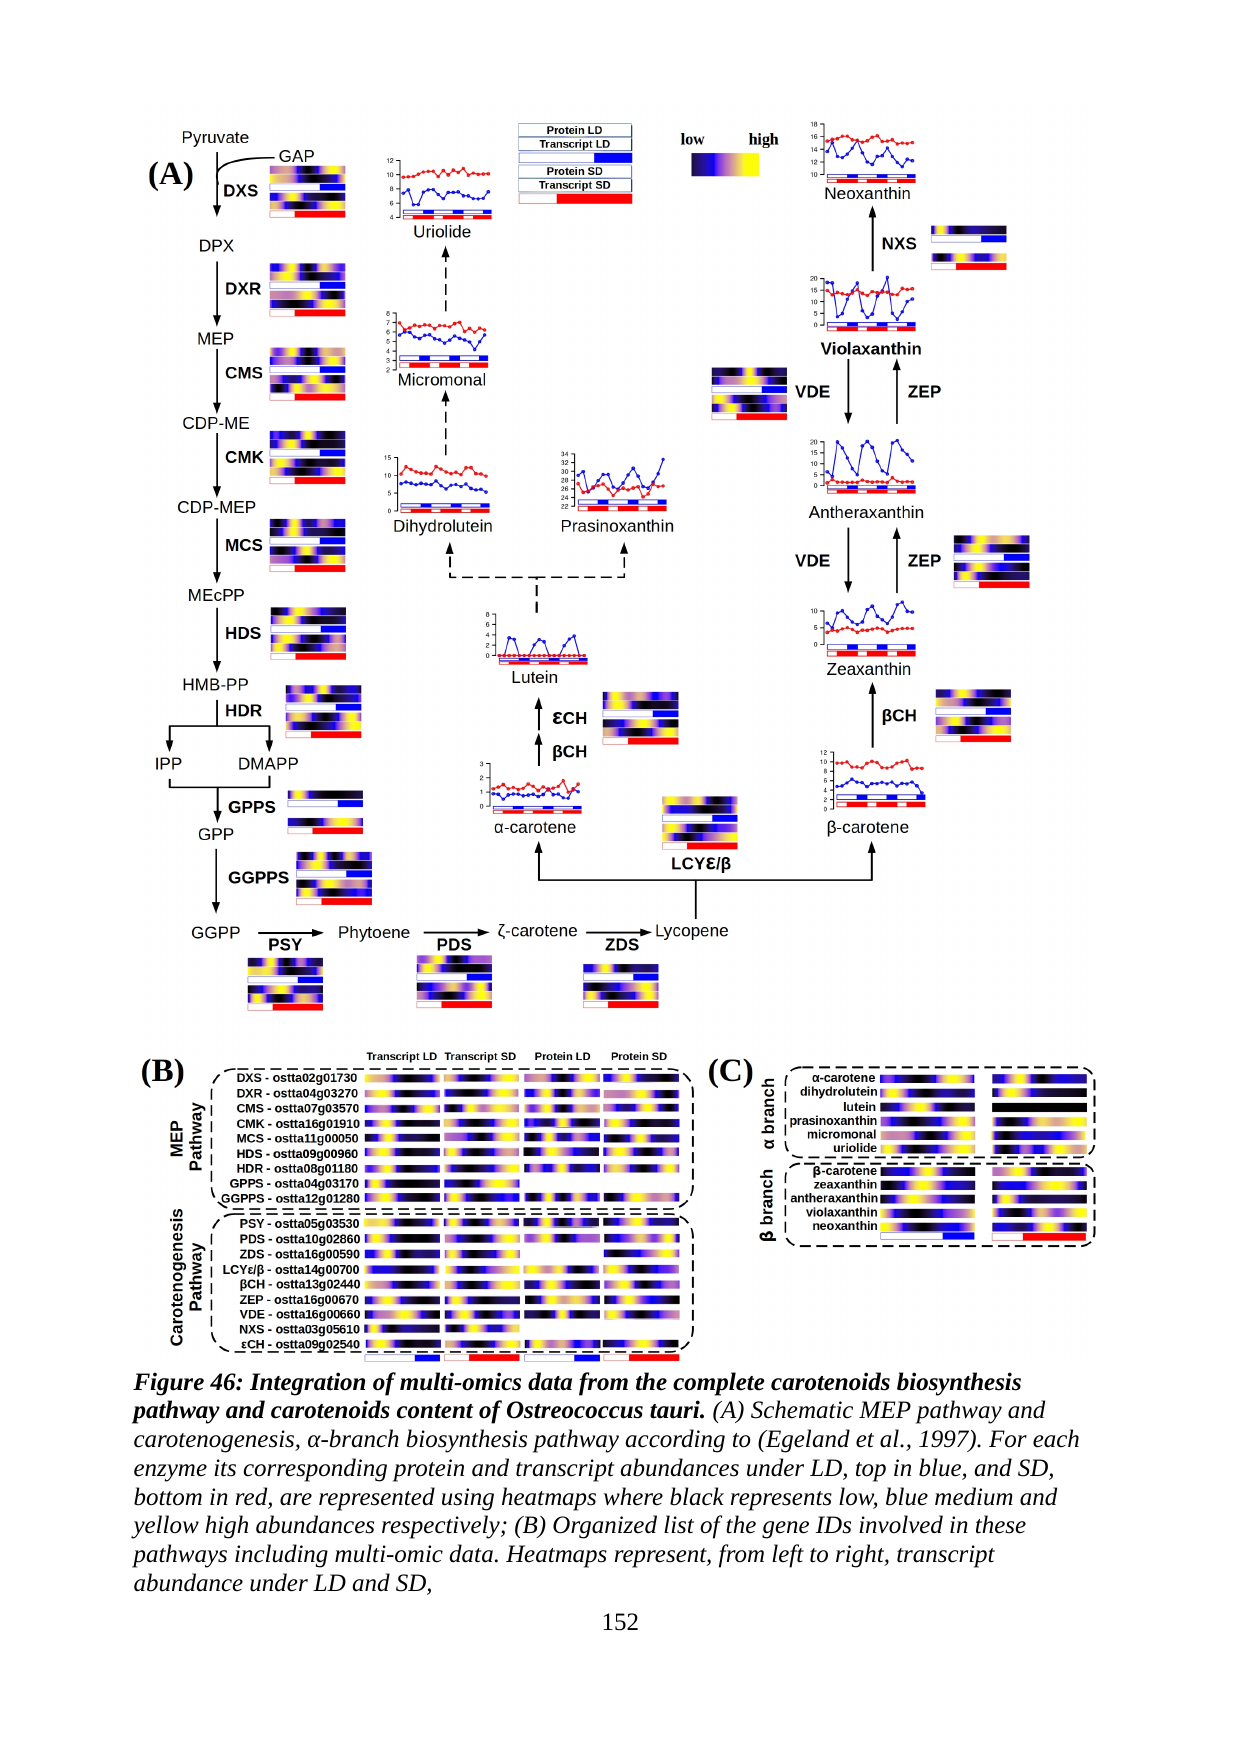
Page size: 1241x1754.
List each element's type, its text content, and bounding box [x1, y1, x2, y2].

picture [133, 97, 1104, 1367]
text Figure 46: Integration of multi-omics data from the complete carotenoids biosynthesis pathway and carotenoids content of Ostreococcus tauri. (A) Schematic MEP pathway and carotenogenesis, α-branch biosynthesis pathway according to (Egeland et al., 1997). For each enzyme its corresponding protein and transcript abundances under LD, top in blue, and SD, bottom in red, are represented using heatmaps where black represents low, blue medium and yellow high abundances respectively; (B) Organized list of the gene IDs involved in these pathways including multi-omic data. Heatmaps represent, from left to right, transcript abundance under LD and SD, [133, 1367, 1103, 1597]
